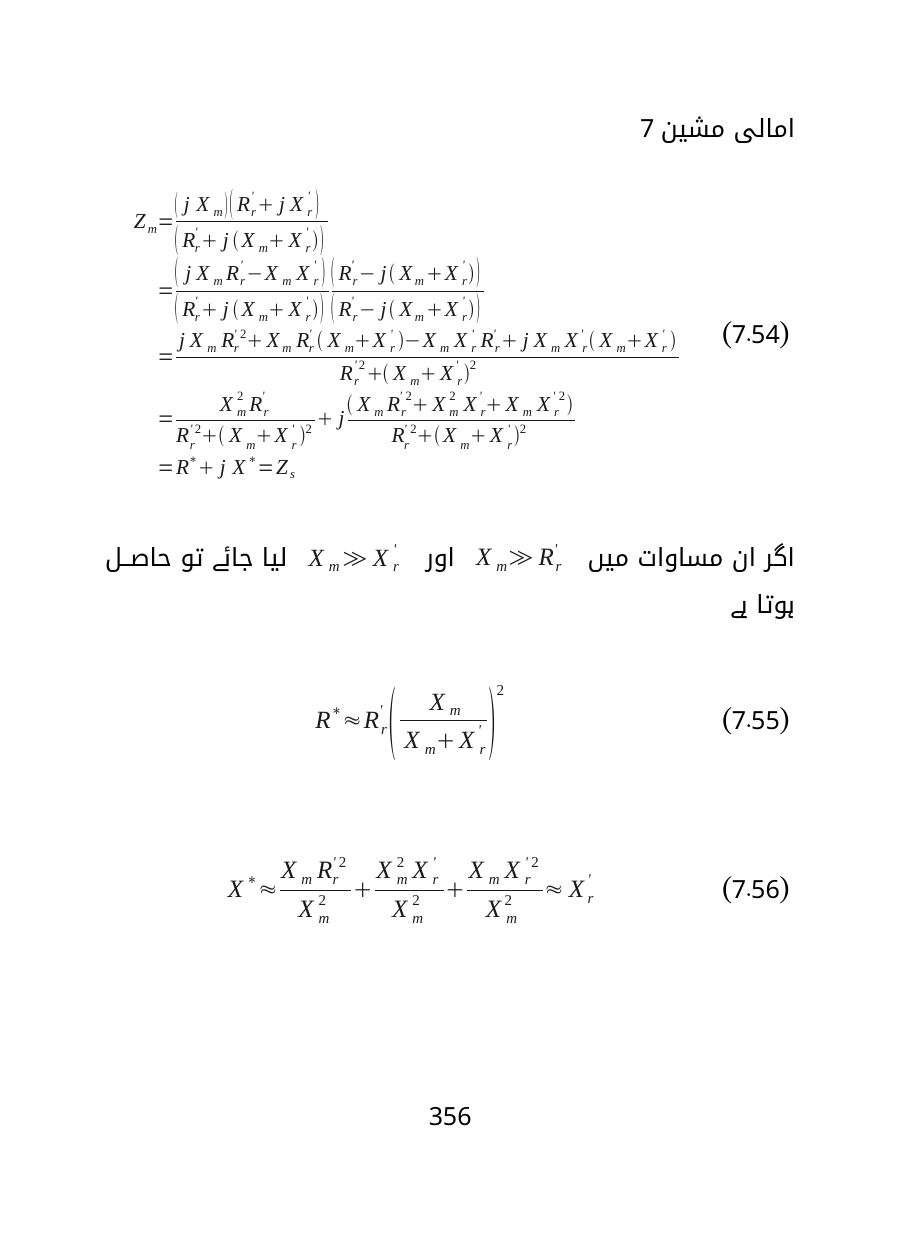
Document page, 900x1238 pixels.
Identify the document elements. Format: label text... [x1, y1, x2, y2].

text اگر ان مساوات میں اور لیا جائے تو حاصل ہوتا ہے [105, 534, 795, 629]
table_header (7.54) [706, 182, 795, 500]
table_header [105, 675, 705, 780]
table_header [105, 182, 706, 500]
table_header [105, 848, 705, 945]
table_header (7.55) [705, 675, 795, 780]
table_header (7.56) [705, 848, 795, 945]
